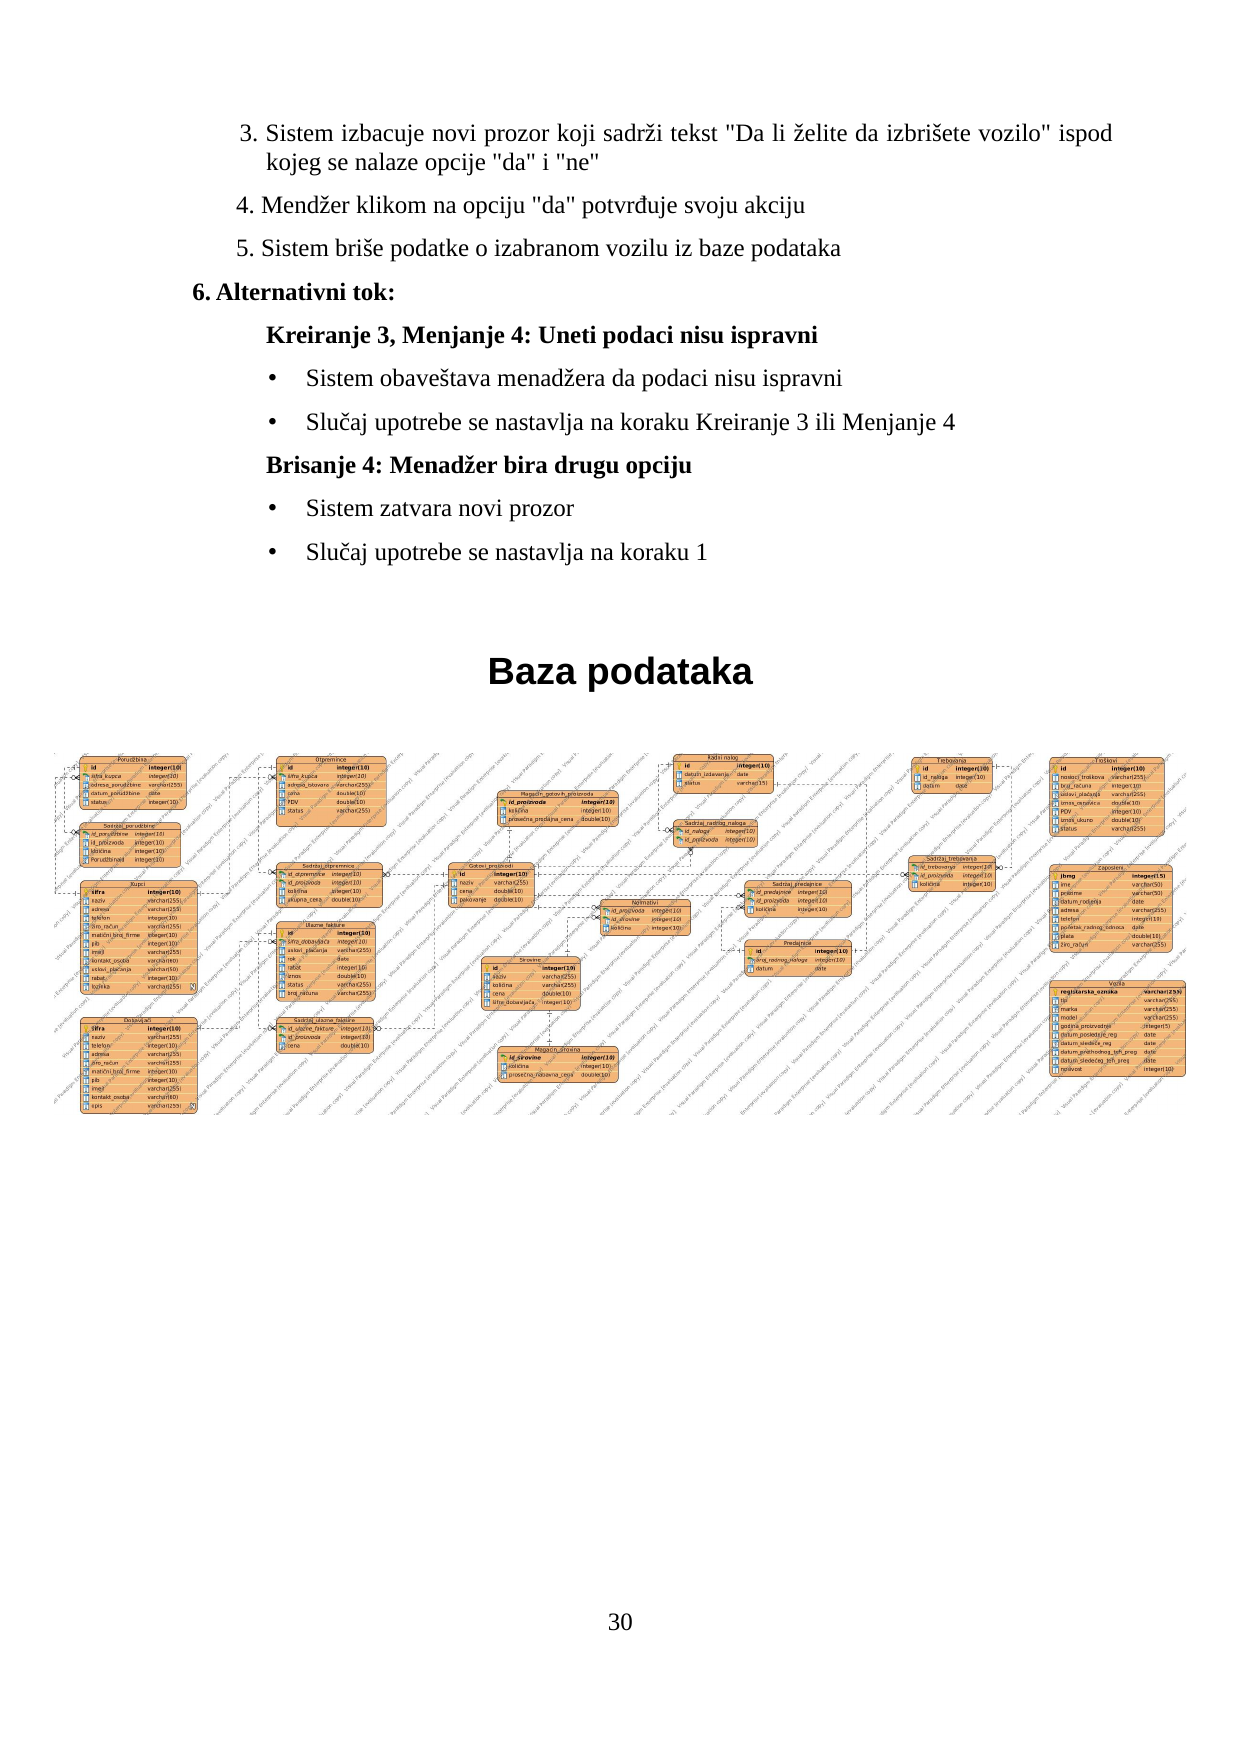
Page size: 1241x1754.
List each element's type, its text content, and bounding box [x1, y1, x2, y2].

subtitle Baza podataka [118, 648, 1122, 692]
list Slučaj upotrebe se nastavlja na koraku Kreiranje 3 ili Menjanje 4 [268, 407, 1122, 436]
text Kreiranje 3, Menjanje 4: Uneti podaci nisu ispravni [118, 320, 1122, 349]
list Slučaj upotrebe se nastavlja na koraku 1 [268, 537, 1122, 566]
text Brisanje 4: Menadžer bira drugu opciju [118, 450, 1122, 479]
text 3. Sistem izbacuje novi prozor koji sadrži tekst "Da li želite da izbrišete vozilo" ispod kojeg se nalaze opcije "da" i "ne" [118, 118, 1122, 176]
text 4. Mendžer klikom na opciju "da" potvrđuje svoju akciju [118, 190, 1122, 219]
text 5. Sistem briše podatke o izabranom vozilu iz baze podataka [118, 233, 1122, 262]
picture [54, 753, 1187, 1115]
text 6. Alternativni tok: [118, 277, 1122, 306]
list Sistem obaveštava menadžera da podaci nisu ispravni [268, 363, 1122, 392]
list Sistem zatvara novi prozor [268, 493, 1122, 522]
